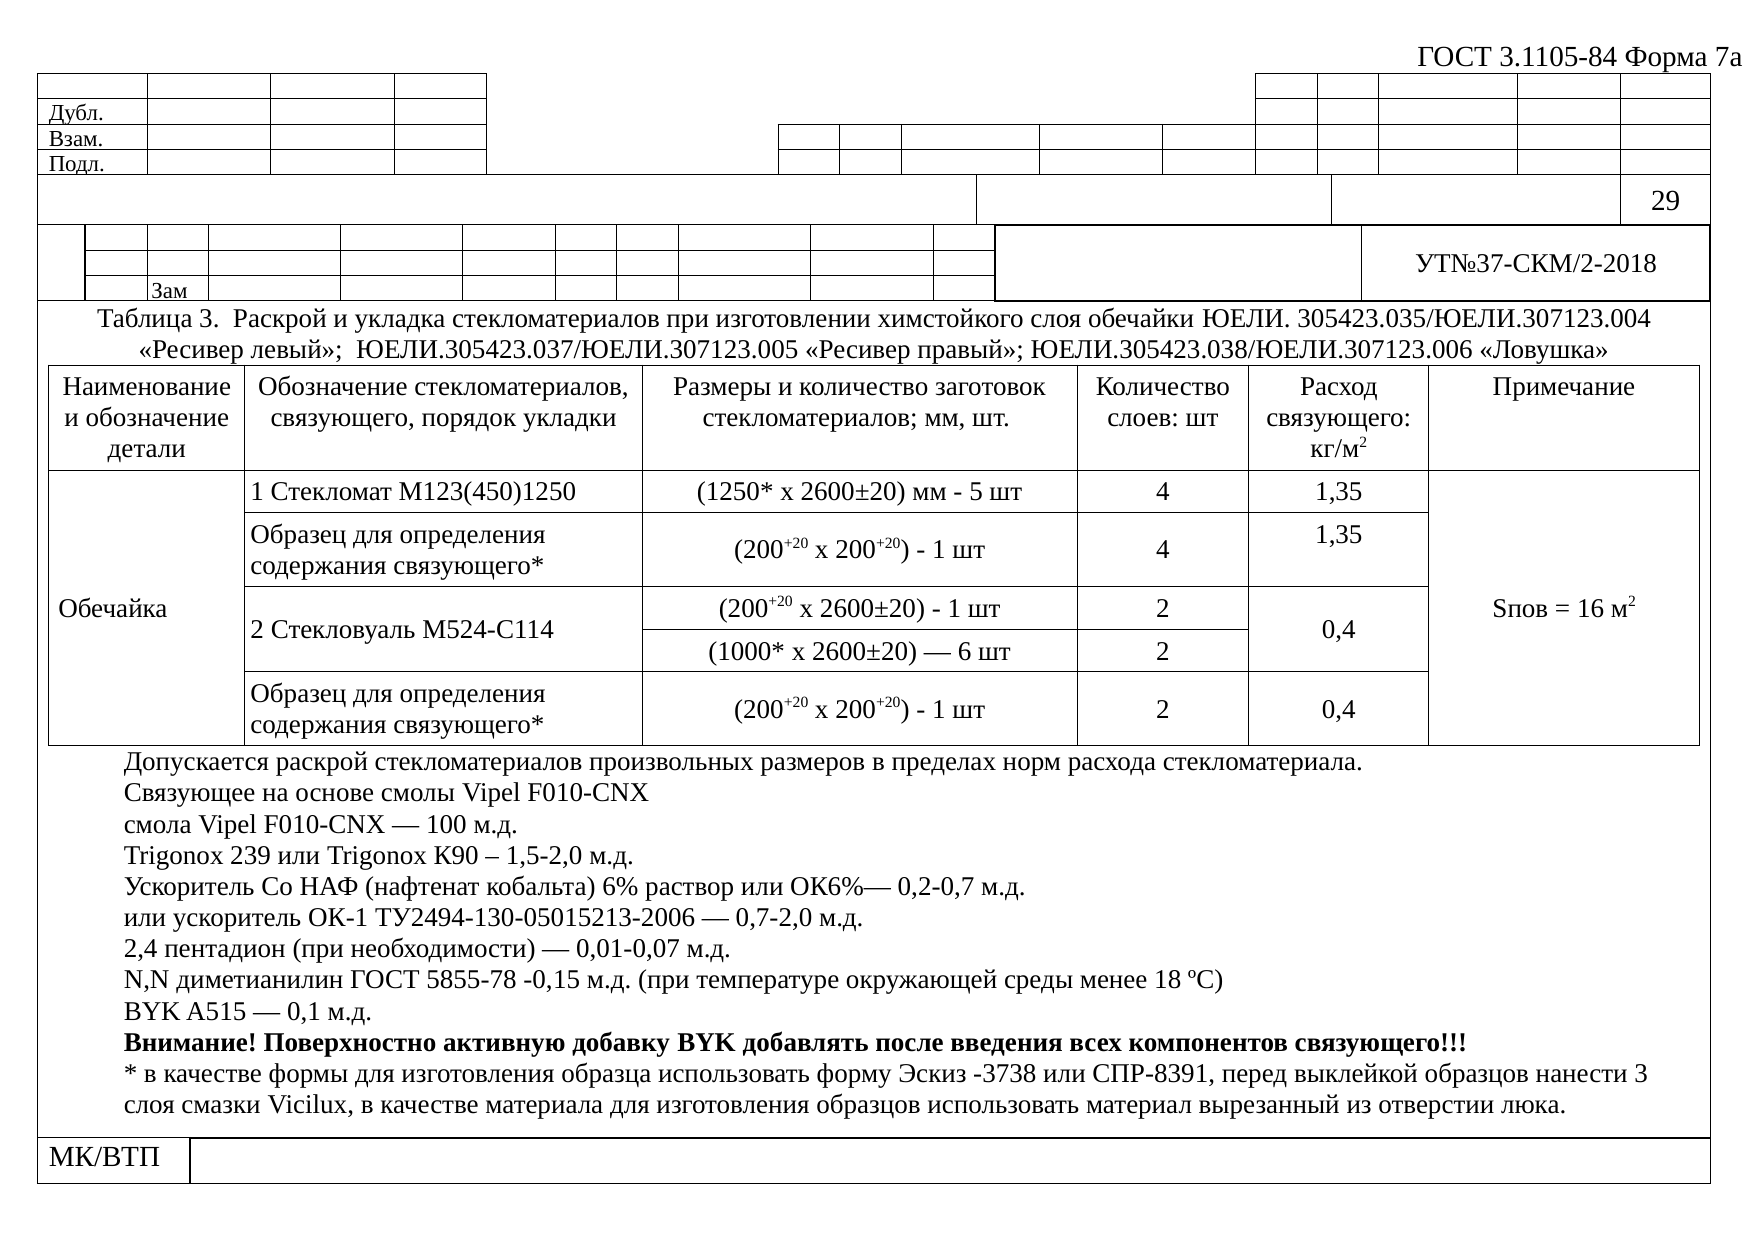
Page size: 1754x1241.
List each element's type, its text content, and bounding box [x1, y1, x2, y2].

table_cell 1,35 [1249, 513, 1428, 586]
table_cell 4 [1078, 513, 1248, 586]
table_cell (200+20 х 2600±20) - 1 шт [643, 587, 1077, 629]
table_cell [463, 225, 555, 249]
table_cell [148, 225, 208, 249]
table_cell [395, 125, 486, 149]
table_cell Взам. [38, 125, 147, 149]
table_header [38, 74, 147, 98]
table_cell [148, 150, 270, 174]
table_cell [934, 251, 994, 275]
table_header [487, 73, 778, 174]
table_cell [1163, 150, 1255, 174]
table_cell 2 [1078, 630, 1248, 671]
table_cell [1040, 150, 1162, 174]
table_cell [1318, 125, 1378, 149]
table_cell 2 Стекловуаль М524-С114 [245, 587, 642, 671]
table_cell 1 Стекломат М123(450)1250 [245, 471, 642, 512]
table_cell [1256, 99, 1317, 124]
table_cell [934, 225, 994, 249]
table_cell (200+20 х 200+20) - 1 шт [643, 672, 1077, 745]
table_cell [341, 251, 462, 275]
table_cell [902, 150, 1039, 174]
table_cell Обечайка [49, 471, 244, 745]
table_cell [1318, 99, 1378, 124]
table_header [1379, 74, 1517, 98]
table_cell [191, 1139, 1710, 1183]
table_cell [811, 251, 933, 275]
table_cell [1256, 150, 1317, 174]
table_cell [811, 225, 933, 249]
table_cell [840, 125, 901, 149]
table_cell [148, 99, 270, 124]
table_header [778, 73, 1255, 124]
table_cell МК/ВТП [38, 1138, 189, 1183]
table_cell [1621, 125, 1710, 149]
table_cell [996, 226, 1361, 300]
table_cell (200+20 х 200+20) - 1 шт [643, 513, 1077, 586]
table_cell [679, 225, 810, 249]
table_cell [341, 276, 462, 300]
table_cell [395, 99, 486, 124]
table_cell [463, 251, 555, 275]
table_cell Образец для определения содержания связующего* [245, 672, 642, 745]
table_cell [1040, 125, 1162, 149]
table_header Расход связующего: кг/м2 [1249, 366, 1428, 469]
table_cell [1518, 150, 1620, 174]
table_cell [341, 225, 462, 249]
table_cell [1332, 175, 1620, 224]
table_cell [1379, 99, 1517, 124]
table_cell 0,4 [1249, 587, 1428, 671]
table_cell (1000* х 2600±20) — 6 шт [643, 630, 1077, 671]
table_cell [271, 99, 394, 124]
table_cell Таблица 3. Раскрой и укладка стекломатериалов при изготовлении химстойкого слоя обечайки ЮЕЛИ. 305423.035/ЮЕЛИ.307123.004 «Ресивер левый»; ЮЕЛИ.305423.037/ЮЕЛИ.307123.005 «Ресивер правый»; ЮЕЛИ.305423.038/ЮЕЛИ.307123.006 «Ловушка» Допускается раскрой стекломатериалов произвольных размеров в пределах норм расхода стекломатериала. Связующее на основе смолы Vipel F010-CNX смола Vipel F010-CNX — 100 м.д. Trigonox 239 или Trigonox К90 – 1,5-2,0 м.д. Ускоритель Со НАФ (нафтенат кобальта) 6% раствор или ОК6%— 0,2-0,7 м.д. или ускоритель ОК-1 ТУ2494-130-05015213-2006 — 0,7-2,0 м.д. 2,4 пентадион (при необходимости) — 0,01-0,07 м.д. N,N диметианилин ГОСТ 5855-78 -0,15 м.д. (при температуре окружающей среды менее 18 ºС) BYK A515 — 0,1 м.д. Внимание! Поверхностно активную добавку BYK добавлять после введения всех компонентов связующего!!! * в качестве формы для изготовления образца использовать форму Эскиз -3738 или СПР-8391, перед выклейкой образцов нанести 3 слоя смазки Vicilux, в качестве материала для изготовления образцов использовать материал вырезанный из отверстии люка. [38, 301, 1710, 1137]
table_cell [1621, 150, 1710, 174]
table_header Количество слоев: шт [1078, 366, 1248, 469]
table_cell [1163, 125, 1255, 149]
table_cell [1379, 150, 1517, 174]
table_header [1621, 74, 1710, 98]
table_cell [463, 276, 555, 300]
table_cell УТ№37-СКМ/2-2018 [1362, 226, 1709, 300]
table_cell [1318, 150, 1378, 174]
table_cell [679, 276, 810, 300]
table_cell Зам [148, 276, 208, 300]
table_cell [902, 125, 1039, 149]
table_header [395, 74, 486, 98]
table_cell [148, 251, 208, 275]
table_cell [1379, 125, 1517, 149]
table_header Наименование и обозначение детали [49, 366, 244, 469]
table_cell [934, 276, 994, 300]
table_cell 2 [1078, 672, 1248, 745]
table_cell [209, 225, 340, 249]
table_cell [271, 125, 394, 149]
table_cell [209, 276, 340, 300]
table_header Размеры и количество заготовок стекломатериалов; мм, шт. [643, 366, 1077, 469]
table_cell [1621, 99, 1710, 124]
table_cell [1518, 99, 1620, 124]
table_cell (1250* х 2600±20) мм - 5 шт [643, 471, 1077, 512]
table_cell [840, 150, 901, 174]
table_cell [679, 251, 810, 275]
table_cell [271, 150, 394, 174]
table_cell [617, 276, 678, 300]
table_cell [779, 125, 839, 149]
table_cell 29 [1621, 175, 1710, 224]
table_cell Подл. [38, 150, 147, 174]
table_header [271, 74, 394, 98]
table_cell [1518, 125, 1620, 149]
table_cell [38, 175, 976, 224]
table_cell 1,35 [1249, 471, 1428, 512]
table_cell [209, 251, 340, 275]
table_cell [395, 150, 486, 174]
table_cell [86, 225, 147, 249]
table_header [1518, 74, 1620, 98]
table_cell [148, 125, 270, 149]
table_header [148, 74, 270, 98]
table_cell [556, 276, 616, 300]
table_cell [86, 251, 147, 275]
table_cell [1256, 125, 1317, 149]
table_header [1318, 74, 1378, 98]
table_cell Дубл. [38, 99, 147, 124]
table_cell [977, 175, 1331, 224]
table_cell [556, 225, 616, 249]
table_cell [617, 251, 678, 275]
table_cell 4 [1078, 471, 1248, 512]
table_header Обозначение стекломатериалов, связующего, порядок укладки [245, 366, 642, 469]
table_cell 2 [1078, 587, 1248, 629]
table_cell Sпов = 16 м2 [1429, 471, 1699, 745]
table_header [1256, 74, 1317, 98]
table_header Примечание [1429, 366, 1699, 469]
table_cell [86, 276, 147, 300]
table_cell [779, 150, 839, 174]
table_cell [556, 251, 616, 275]
table_cell 0,4 [1249, 672, 1428, 745]
table_cell [38, 225, 84, 300]
table_cell [617, 225, 678, 249]
table_cell Образец для определения содержания связующего* [245, 513, 642, 586]
text ГОСТ 3.1105-84 Форма 7а [53, 39, 1742, 73]
table_cell [811, 276, 933, 300]
